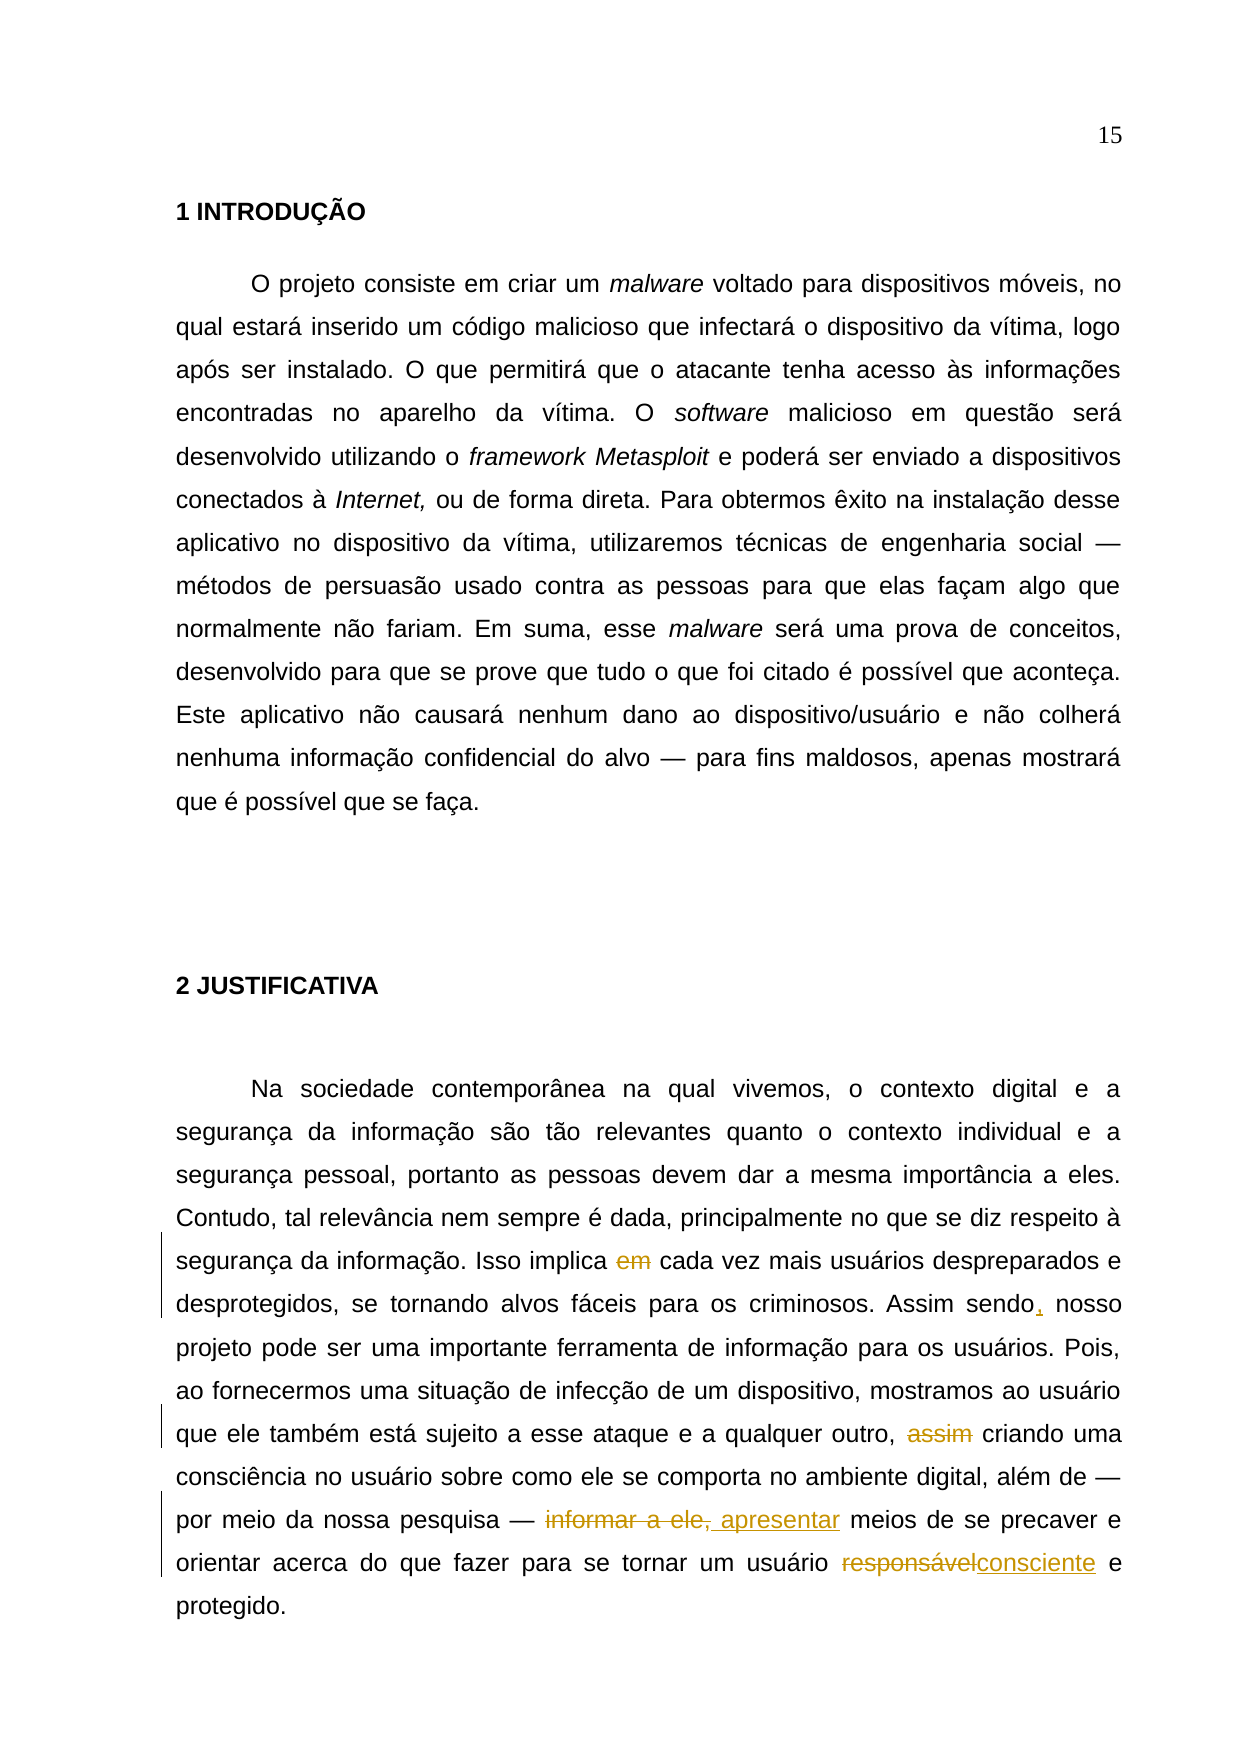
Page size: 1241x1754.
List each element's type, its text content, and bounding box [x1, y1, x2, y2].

text O projeto consiste em criar um malware voltado para dispositivos móveis, no qual estará inserido um código malicioso que infectará o dispositivo da vítima, logo após ser instalado. O que permitirá que o atacante tenha acesso às informações encontradas no aparelho da vítima. O software malicioso em questão será desenvolvido utilizando o framework Metasploit e poderá ser enviado a dispositivos conectados à Internet, ou de forma direta. Para obtermos êxito na instalação desse aplicativo no dispositivo da vítima, utilizaremos técnicas de engenharia social — métodos de persuasão usado contra as pessoas para que elas façam algo que normalmente não fariam. Em suma, esse malware será uma prova de conceitos, desenvolvido para que se prove que tudo o que foi citado é possível que aconteça. Este aplicativo não causará nenhum dano ao dispositivo/usuário e não colherá nenhuma informação confidencial do alvo — para fins maldosos, apenas mostrará que é possível que se faça. [176, 269, 1122, 815]
subtitle 2 JUSTIFICATIVA [176, 971, 1122, 1000]
subtitle 1 INTRODUÇÃO [176, 197, 1122, 226]
text Na sociedade contemporânea na qual vivemos, o contexto digital e a segurança da informação são tão relevantes quanto o contexto individual e a segurança pessoal, portanto as pessoas devem dar a mesma importância a eles. Contudo, tal relevância nem sempre é dada, principalmente no que se diz respeito à segurança da informação. Isso implica cada vez mais usuários despreparados e desprotegidos, se tornando alvos fáceis para os criminosos. Assim sendo, nosso projeto pode ser uma importante ferramenta de informação para os usuários. Pois, ao fornecermos uma situação de infecção de um dispositivo, mostramos ao usuário que ele também está sujeito a esse ataque e a qualquer outro, criando uma consciência no usuário sobre como ele se comporta no ambiente digital, além de — por meio da nossa pesquisa — apresentar meios de se precaver e orientar acerca do que fazer para se tornar um usuário consciente e protegido. [176, 1074, 1122, 1620]
